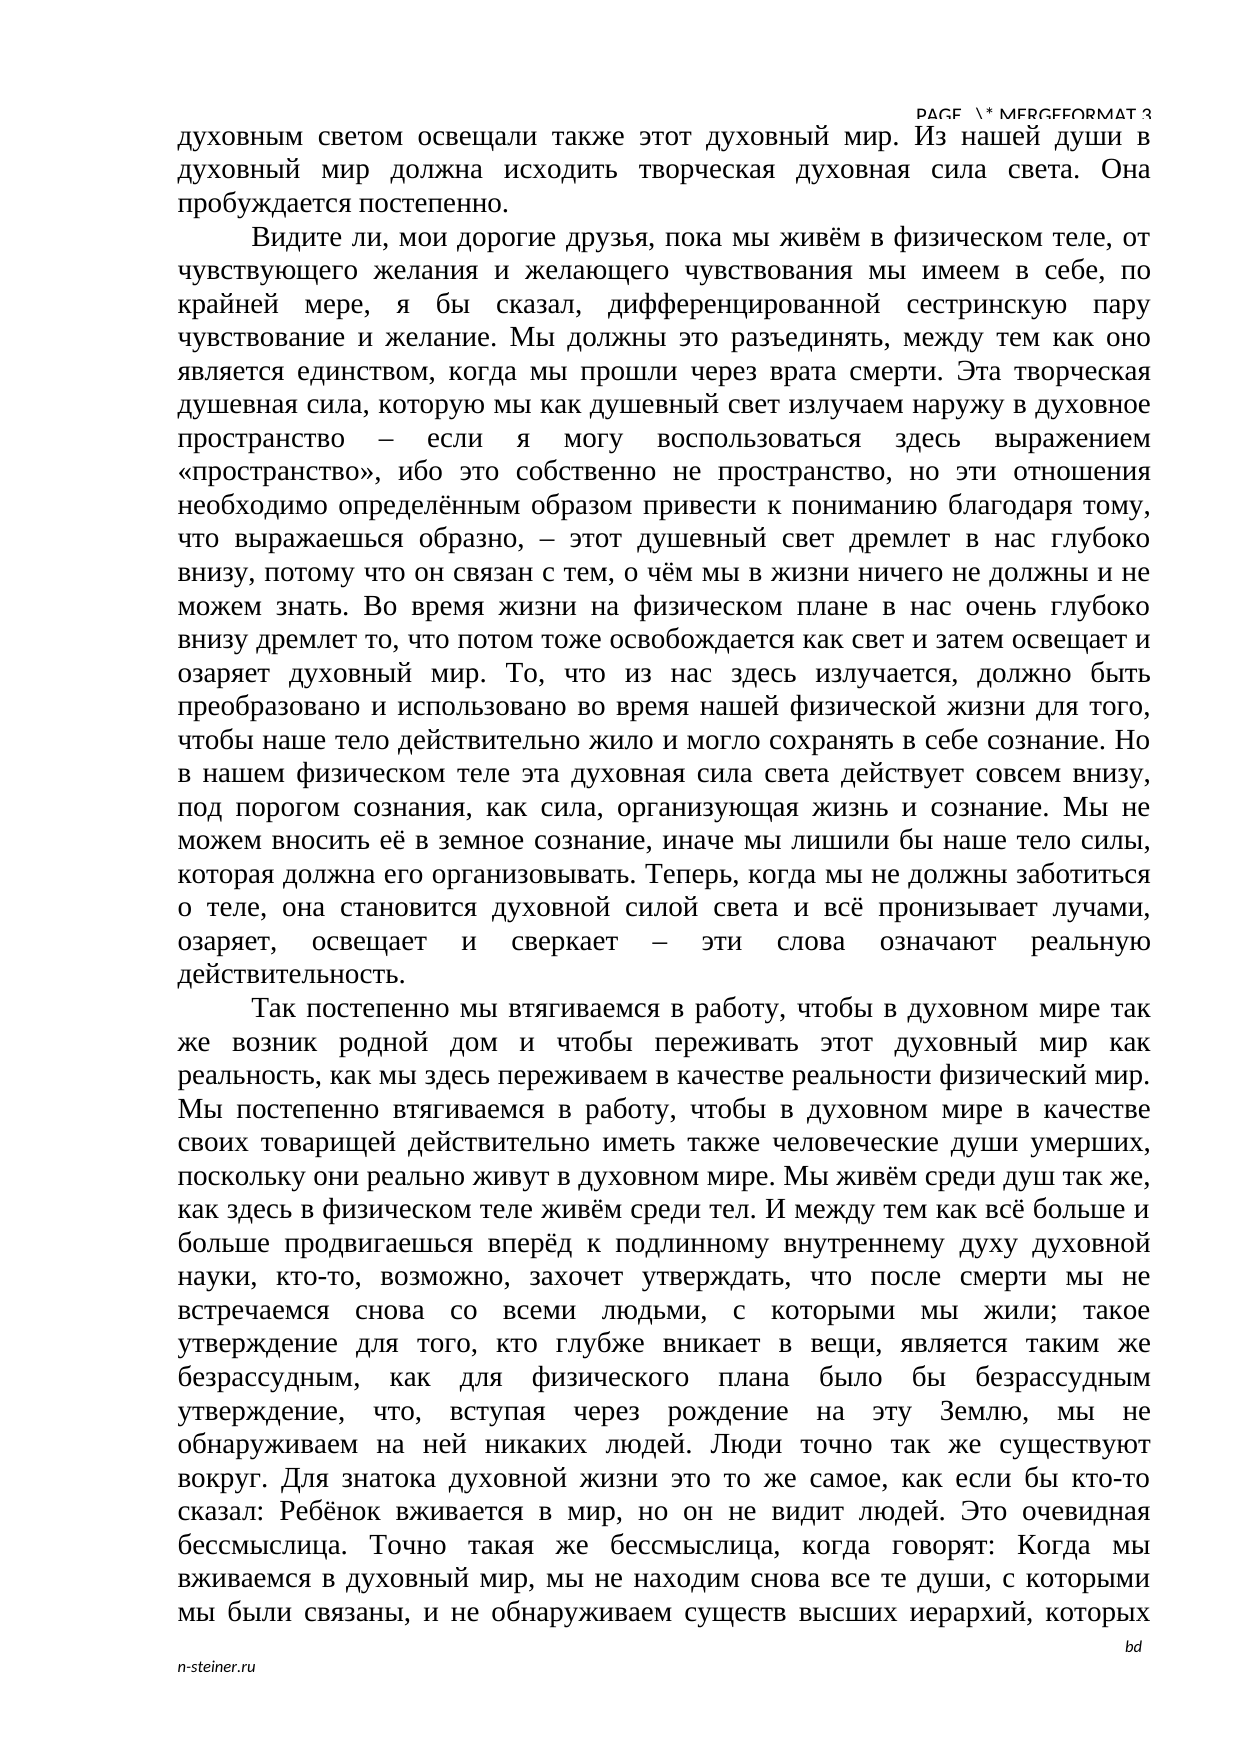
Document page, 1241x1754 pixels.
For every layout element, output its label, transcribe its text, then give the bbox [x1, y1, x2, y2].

text Так постепенно мы втягиваемся в работу, чтобы в духовном мире так же возник родной дом и чтобы переживать этот духовный мир как реальность, как мы здесь переживаем в качестве реальности физический мир. Мы постепенно втягиваемся в работу, чтобы в духовном мире в качестве своих товарищей действительно иметь также человеческие души умерших, поскольку они реально живут в духовном мире. Мы живём среди душ так же, как здесь в физическом теле живём среди тел. И между тем как всё больше и больше продвигаешься вперёд к подлинному внутреннему духу духовной науки, кто-то, возможно, захочет утверждать, что после смерти мы не встречаемся снова со всеми людьми, с которыми мы жили; такое утверждение для того, кто глубже вникает в вещи, является таким же безрассудным, как для физического плана было бы безрассудным утверждение, что, вступая через рождение на эту Землю, мы не обнаруживаем на ней никаких людей. Люди точно так же существуют вокруг. Для знатока духовной жизни это то же самое, как если бы кто-то сказал: Ребёнок вживается в мир, но он не видит людей. Это очевидная бессмыслица. Точно такая же бессмыслица, когда говорят: Когда мы вживаемся в духовный мир, мы не находим снова все те души, с которыми мы были связаны, и не обнаруживаем существ высших иерархий, которых [177, 990, 1152, 1627]
text Видите ли, мои дорогие друзья, пока мы живём в физическом теле, от чувствующего желания и желающего чувствования мы имеем в себе, по крайней мере, я бы сказал, дифференцированной сестринскую пару чувствование и желание. Мы должны это разъединять, между тем как оно является единством, когда мы прошли через врата смерти. Эта творческая душевная сила, которую мы как душевный свет излучаем наружу в духовное пространство – если я могу воспользоваться здесь выражением «пространство», ибо это собственно не пространство, но эти отношения необходимо определённым образом привести к пониманию благодаря тому, что выражаешься образно, – этот душевный свет дремлет в нас глубоко внизу, потому что он связан с тем, о чём мы в жизни ничего не должны и не можем знать. Во время жизни на физическом плане в нас очень глубоко внизу дремлет то, что потом тоже освобождается как свет и затем освещает и озаряет духовный мир. То, что из нас здесь излучается, должно быть преобразовано и использовано во время нашей физической жизни для того, чтобы наше тело действительно жило и могло сохранять в себе сознание. Но в нашем физическом теле эта духовная сила света действует совсем внизу, под порогом сознания, как сила, организующая жизнь и сознание. Мы не можем вносить её в земное сознание, иначе мы лишили бы наше тело силы, которая должна его организовывать. Теперь, когда мы не должны заботиться о теле, она становится духовной силой света и всё пронизывает лучами, озаряет, освещает и сверкает – эти слова означают реальную действительность. [177, 219, 1152, 990]
text духовным светом освещали также этот духовный мир. Из нашей души в духовный мир должна исходить творческая духовная сила света. Она пробуждается постепенно. [177, 118, 1152, 219]
